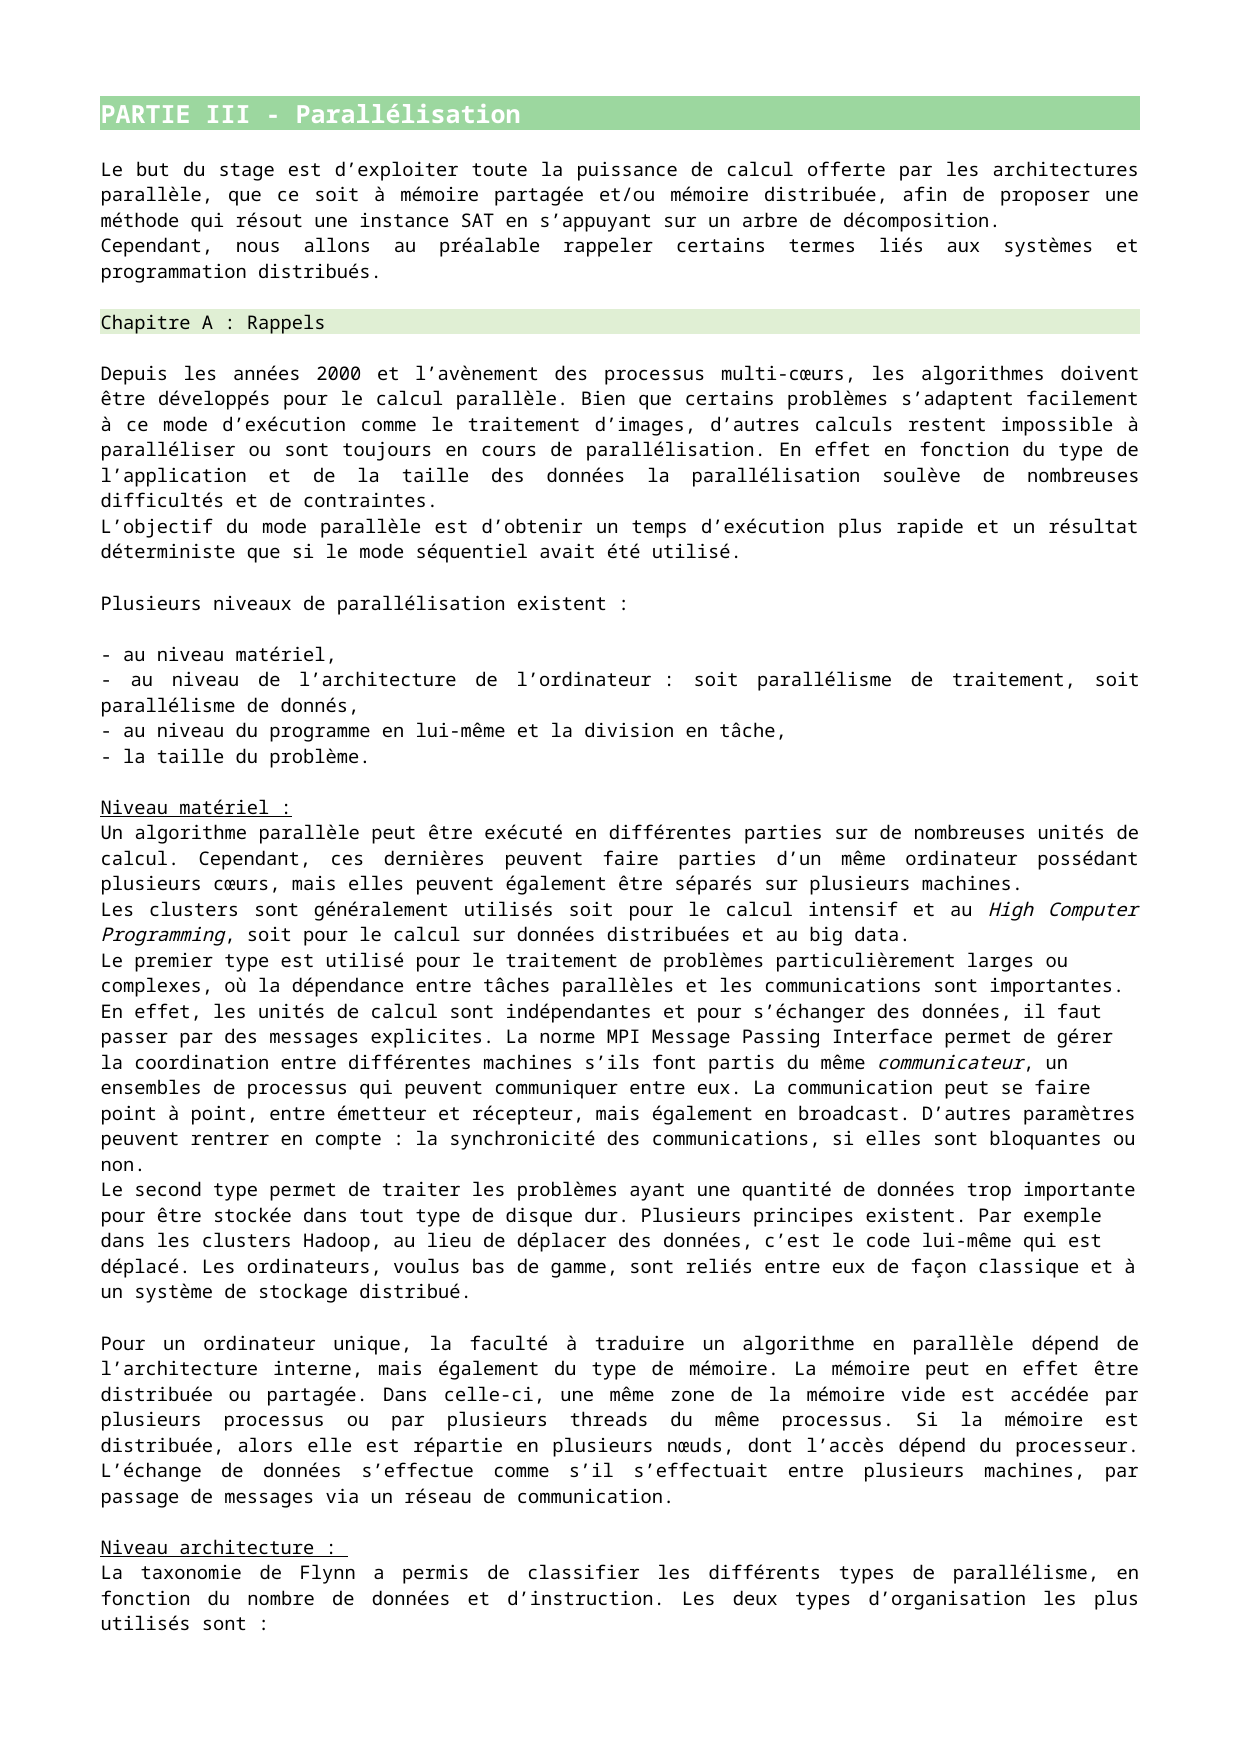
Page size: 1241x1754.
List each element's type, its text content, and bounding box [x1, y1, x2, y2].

text PARTIE III - Parallélisation [100, 96, 1140, 130]
text Depuis les années 2000 et l’avènement des processus multi-cœurs, les algorithmes doivent être développés pour le calcul parallèle. Bien que certains problèmes s’adaptent facilement à ce mode d’exécution comme le traitement d’images, d’autres calculs restent impossible à paralléliser ou sont toujours en cours de parallélisation. En effet en fonction du type de l’application et de la taille des données la parallélisation soulève de nombreuses difficultés et de contraintes. [100, 360, 1140, 513]
text Le premier type est utilisé pour le traitement de problèmes particulièrement larges ou complexes, où la dépendance entre tâches parallèles et les communications sont importantes. En effet, les unités de calcul sont indépendantes et pour s’échanger des données, il faut passer par des messages explicites. La norme MPI Message Passing Interface permet de gérer la coordination entre différentes machines s’ils font partis du même communicateur, un ensembles de processus qui peuvent communiquer entre eux. La communication peut se faire point à point, entre émetteur et récepteur, mais également en broadcast. D’autres paramètres peuvent rentrer en compte : la synchronicité des communications, si elles sont bloquantes ou non. [100, 947, 1140, 1177]
text - au niveau matériel, [100, 641, 1140, 666]
text Le but du stage est d’exploiter toute la puissance de calcul offerte par les architectures parallèle, que ce soit à mémoire partagée et/ou mémoire distribuée, afin de proposer une méthode qui résout une instance SAT en s’appuyant sur un arbre de décomposition. [100, 156, 1140, 232]
text Les clusters sont généralement utilisés soit pour le calcul intensif et au High Computer Programming, soit pour le calcul sur données distribuées et au big data. [100, 896, 1140, 947]
text Un algorithme parallèle peut être exécuté en différentes parties sur de nombreuses unités de calcul. Cependant, ces dernières peuvent faire parties d’un même ordinateur possédant plusieurs cœurs, mais elles peuvent également être séparés sur plusieurs machines. [100, 819, 1140, 896]
text L’objectif du mode parallèle est d’obtenir un temps d’exécution plus rapide et un résultat déterministe que si le mode séquentiel avait été utilisé. [100, 513, 1140, 564]
text La taxonomie de Flynn a permis de classifier les différents types de parallélisme, en fonction du nombre de données et d’instruction. Les deux types d’organisation les plus utilisés sont : [100, 1559, 1140, 1636]
text Le second type permet de traiter les problèmes ayant une quantité de données trop importante pour être stockée dans tout type de disque dur. Plusieurs principes existent. Par exemple dans les clusters Hadoop, au lieu de déplacer des données, c’est le code lui-même qui est déplacé. Les ordinateurs, voulus bas de gamme, sont reliés entre eux de façon classique et à un système de stockage distribué. [100, 1177, 1140, 1304]
text Niveau matériel : [100, 794, 1140, 819]
text Pour un ordinateur unique, la faculté à traduire un algorithme en parallèle dépend de l’architecture interne, mais également du type de mémoire. La mémoire peut en effet être distribuée ou partagée. Dans celle-ci, une même zone de la mémoire vide est accédée par plusieurs processus ou par plusieurs threads du même processus. Si la mémoire est distribuée, alors elle est répartie en plusieurs nœuds, dont l’accès dépend du processeur. L’échange de données s’effectue comme s’il s’effectuait entre plusieurs machines, par passage de messages via un réseau de communication. [100, 1330, 1140, 1508]
text - au niveau du programme en lui-même et la division en tâche, [100, 717, 1140, 743]
text Niveau architecture : [100, 1534, 1140, 1559]
text Plusieurs niveaux de parallélisation existent : [100, 590, 1140, 615]
text - la taille du problème. [100, 743, 1140, 768]
text Cependant, nous allons au préalable rappeler certains termes liés aux systèmes et programmation distribués. [100, 232, 1140, 283]
text - au niveau de l’architecture de l’ordinateur : soit parallélisme de traitement, soit parallélisme de donnés, [100, 666, 1140, 717]
text Chapitre A : Rappels [100, 309, 1140, 334]
